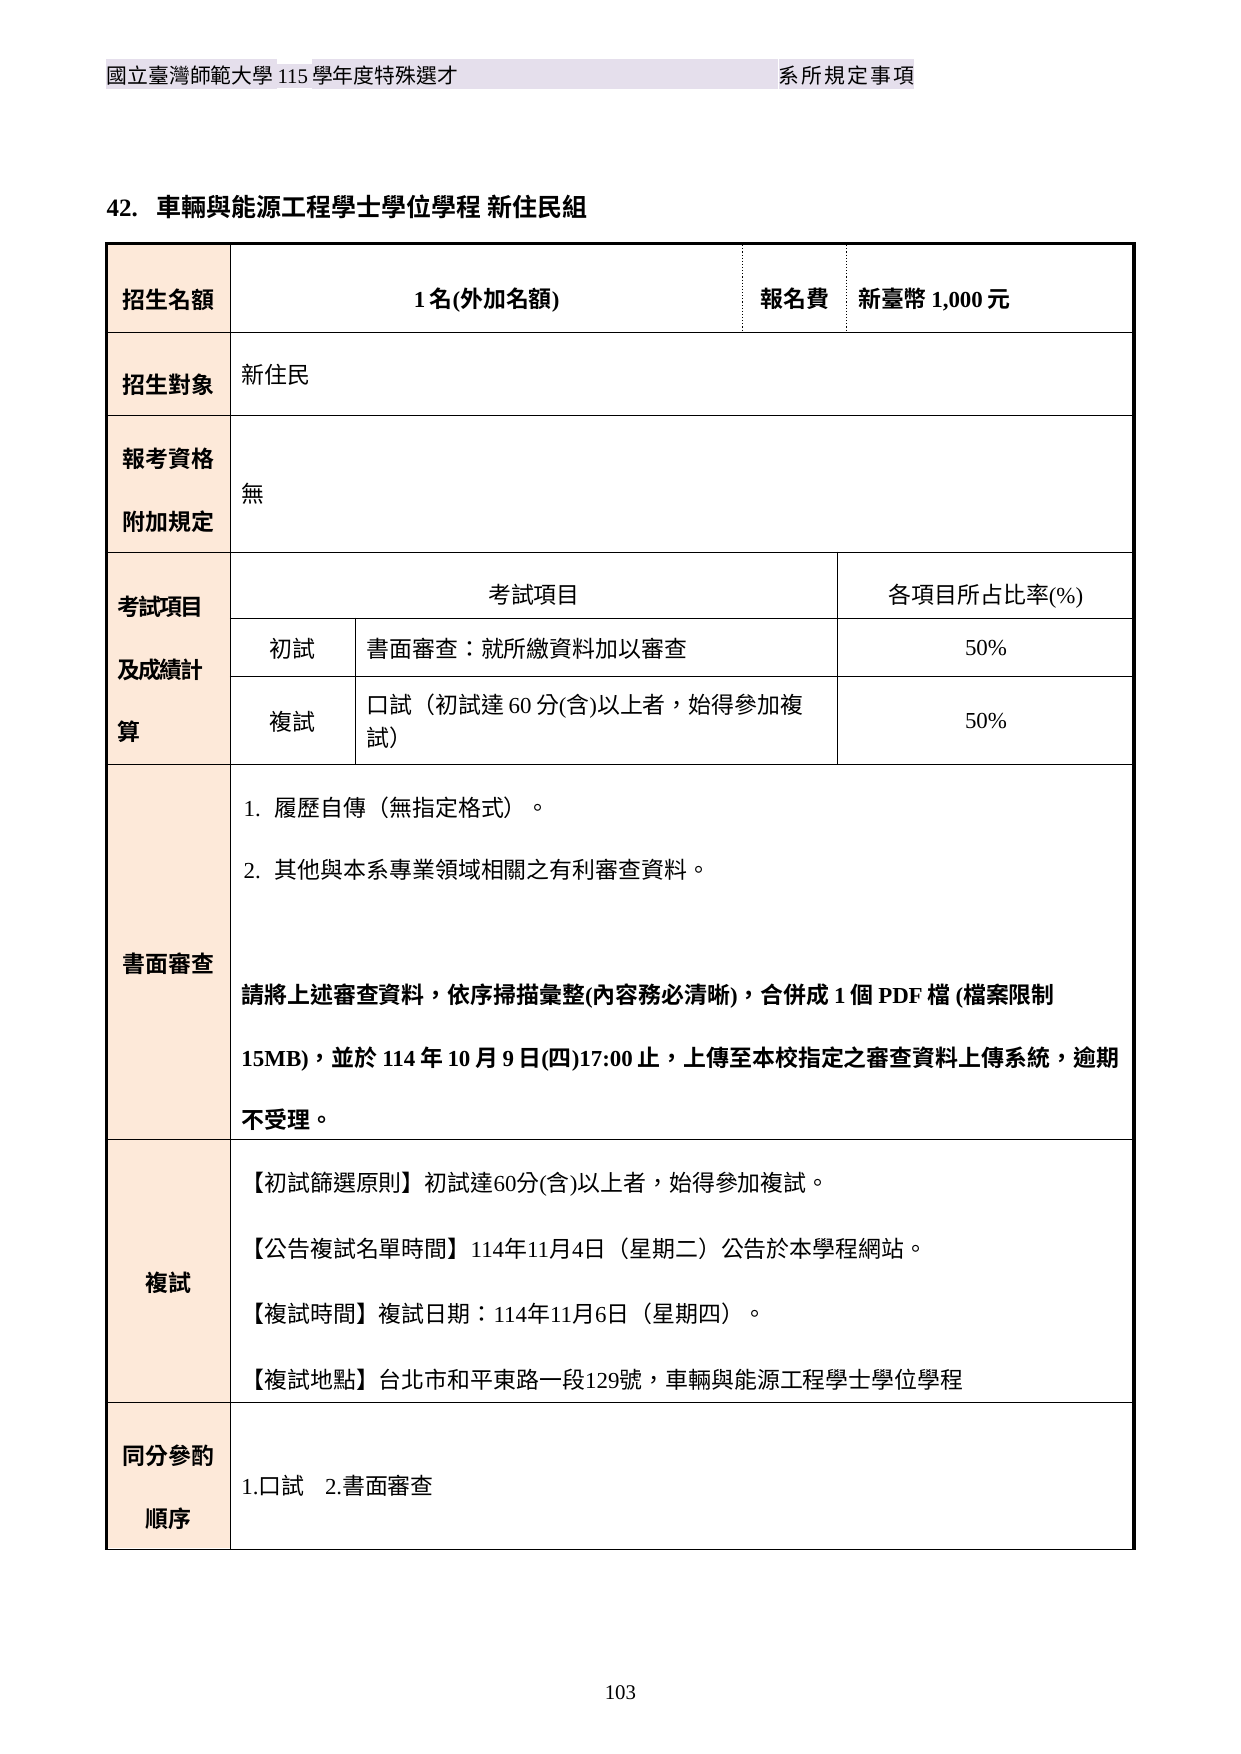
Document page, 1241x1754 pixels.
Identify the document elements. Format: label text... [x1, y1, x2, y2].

table_cell 口試（初試達60分(含)以上者，始得參加複試） [356, 677, 837, 764]
table_header 招生名額 [108, 245, 230, 331]
list 車輛與能源工程學士學位學程 新住民組 [106, 187, 1134, 223]
table_cell 複試 [108, 1140, 230, 1402]
table_cell 無 [231, 416, 1132, 552]
table_cell 履歷自傳（無指定格式）。 其他與本系專業領域相關之有利審查資料。 請將上述審查資料，依序掃描彙整(內容務必清晰)，合併成1個 PDF檔 (檔案限制15MB)，並於114年10月9日(四)17:00止，上傳至本校指定之審查資料上傳系統，逾期不受理。 [231, 765, 1132, 1139]
table_cell 複試 [231, 677, 355, 764]
table_cell 初試 [231, 619, 355, 676]
table_cell 1.口試 2.書面審查 [231, 1403, 1132, 1548]
table_header 1名(外加名額) [231, 245, 743, 331]
table_cell 考試項目 [231, 553, 837, 617]
table_cell 新住民 [231, 333, 1132, 415]
table_cell 50% [838, 619, 1132, 676]
table_cell 【初試篩選原則】初試達60分(含)以上者，始得參加複試。 【公告複試名單時間】114年11月4日（星期二）公告於本學程網站。 【複試時間】複試日期：114年11月6日（星期四）。 【複試地點】台北市和平東路一段129號，車輛與能源工程學士學位學程 [231, 1140, 1132, 1402]
table_cell 招生對象 [108, 333, 230, 415]
table_cell 報考資格附加規定 [108, 416, 230, 552]
table_cell 同分參酌 順序 [108, 1403, 230, 1548]
table_cell 書面審查：就所繳資料加以審查 [356, 619, 837, 676]
table_cell 各項目所占比率(%) [838, 553, 1132, 617]
table_cell 考試項目 及成績計算 [108, 553, 230, 764]
table_cell 書面審查 [108, 765, 230, 1139]
table_cell 50% [838, 677, 1132, 764]
table_header 報名費 [743, 245, 847, 331]
table_header 新臺幣1,000元 [847, 245, 1132, 331]
